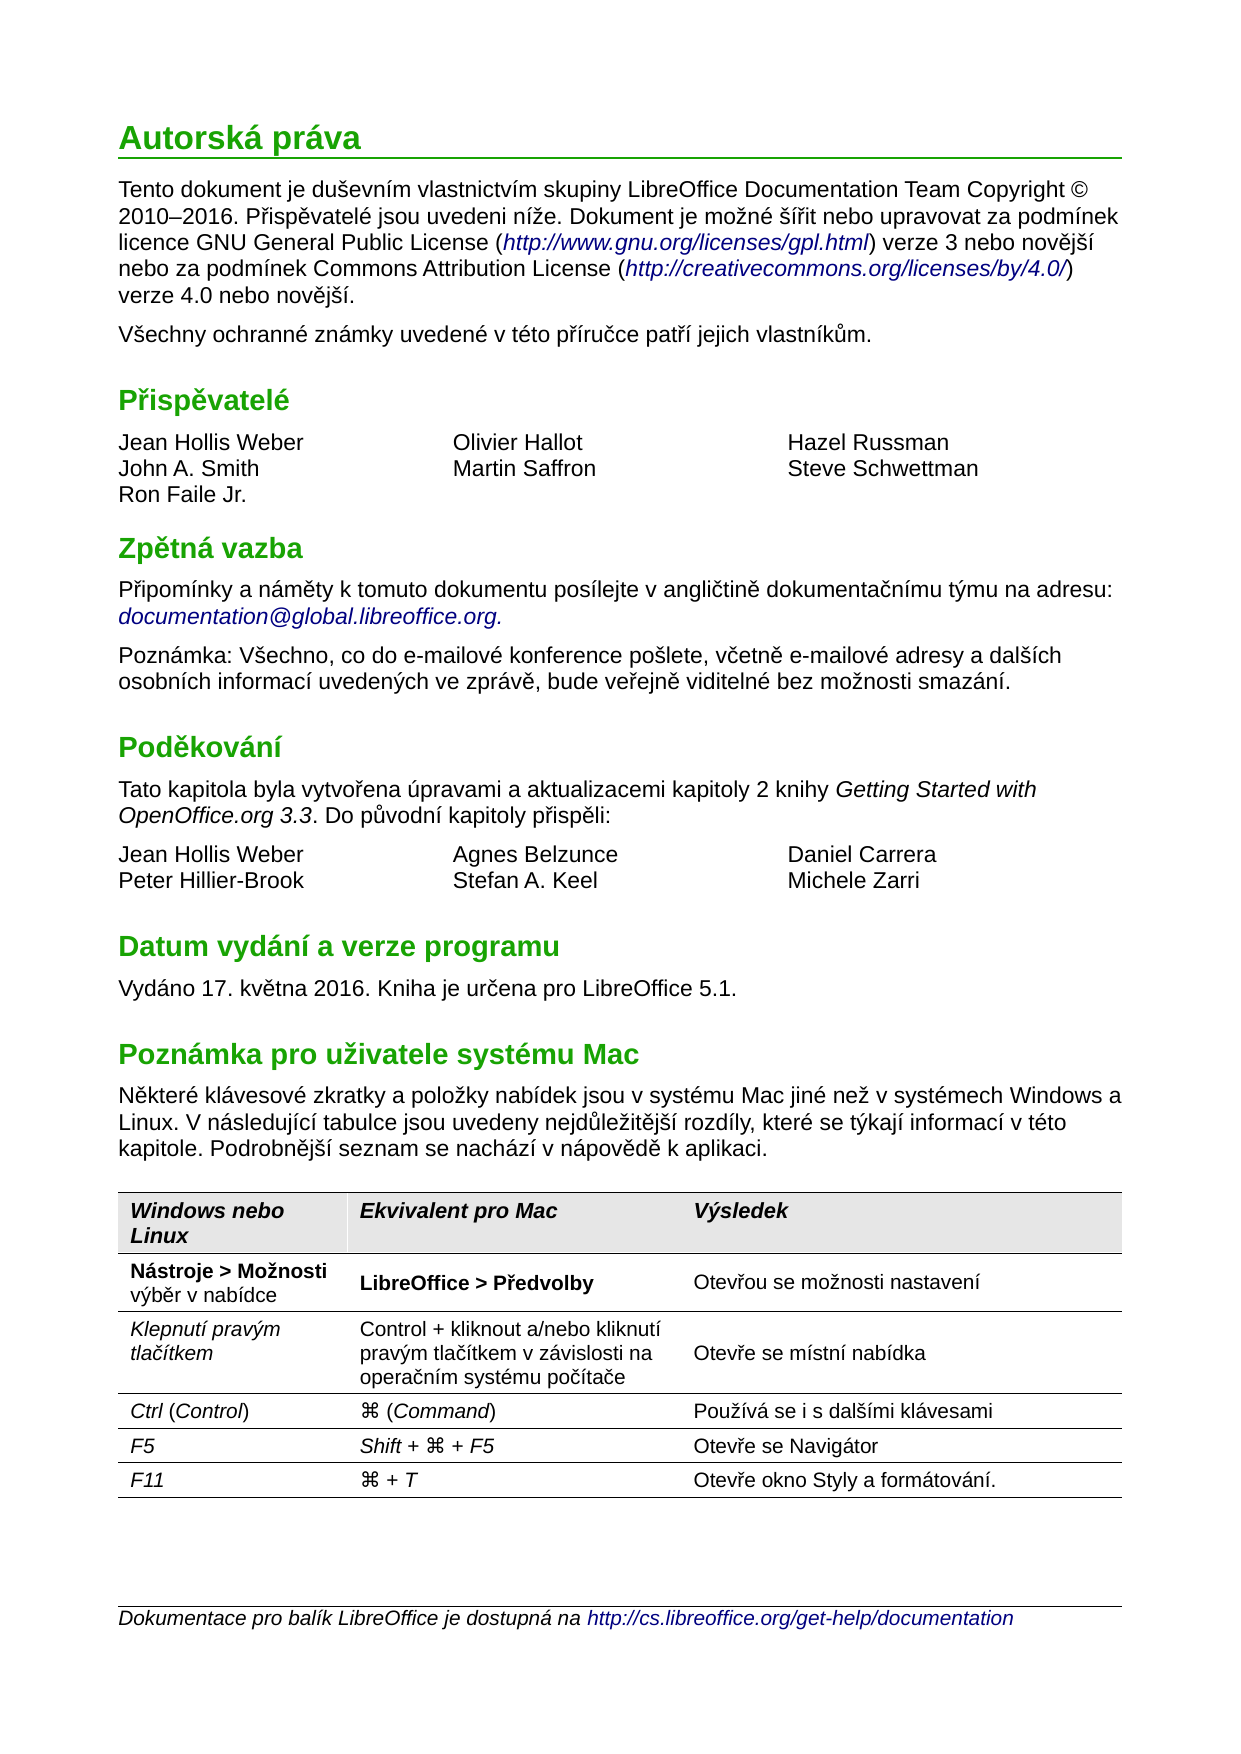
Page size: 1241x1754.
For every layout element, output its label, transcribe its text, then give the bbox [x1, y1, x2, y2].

table_cell LibreOffice > Předvolby [348, 1254, 681, 1311]
subtitle Zpětná vazba [118, 531, 1122, 565]
table_cell Klepnutí pravým tlačítkem [118, 1312, 347, 1393]
text Vydáno 17. května 2016. Kniha je určena pro LibreOffice 5.1. [118, 974, 1122, 1001]
table_header Jean Hollis Weber [118, 841, 453, 867]
subtitle Datum vydání a verze programu [118, 929, 1122, 963]
table_cell John A. Smith [118, 455, 453, 481]
table_cell Shift + ⌘ + F5 [348, 1429, 681, 1462]
subtitle Poděkování [118, 731, 1122, 764]
text Připomínky a náměty k tomuto dokumentu posílejte v angličtině dokumentačnímu týmu na adresu: documentation@global.libreoffice.org. [118, 576, 1122, 629]
table_header Jean Hollis Weber [118, 429, 453, 455]
table_header Olivier Hallot [453, 429, 787, 455]
table_header Výsledek [681, 1193, 1122, 1252]
table_cell Nástroje > Možnosti výběr v nabídce [118, 1254, 347, 1311]
text Poznámka: Všechno, co do e-mailové konference pošlete, včetně e-mailové adresy a dalších osobních informací uvedených ve zprávě, bude veřejně viditelné bez možnosti smazání. [118, 642, 1122, 694]
table_cell Otevře se Navigátor [681, 1429, 1122, 1462]
subtitle Poznámka pro uživatele systému Mac [118, 1037, 1122, 1071]
table_cell Steve Schwettman [788, 455, 1122, 481]
table_cell ⌘ + T [348, 1463, 681, 1497]
table_cell Otevřou se možnosti nastavení [681, 1254, 1122, 1311]
table_header Ekvivalent pro Mac [348, 1193, 681, 1252]
table_header Agnes Belzunce [453, 841, 787, 867]
subtitle Autorská práva [118, 118, 1122, 157]
text Všechny ochranné známky uvedené v této příručce patří jejich vlastníkům. [118, 321, 1122, 347]
table_cell Martin Saffron [453, 455, 787, 481]
table_cell Stefan A. Keel [453, 868, 787, 894]
table_cell [788, 481, 1122, 507]
table_cell Otevře okno Styly a formátování. [681, 1463, 1122, 1497]
text Některé klávesové zkratky a položky nabídek jsou v systému Mac jiné než v systémech Windows a Linux. V následující tabulce jsou uvedeny nejdůležitější rozdíly, které se týkají informací v této kapitole. Podrobnější seznam se nachází v nápovědě k aplikaci. [118, 1082, 1122, 1161]
table_header Windows nebo Linux [118, 1193, 347, 1252]
table_cell [453, 481, 787, 507]
text Tato kapitola byla vytvořena úpravami a aktualizacemi kapitoly 2 knihy Getting Started with OpenOffice.org 3.3. Do původní kapitoly přispěli: [118, 776, 1122, 828]
table_cell ⌘ (Command) [348, 1394, 681, 1428]
table_cell Otevře se místní nabídka [681, 1312, 1122, 1393]
table_cell Peter Hillier-Brook [118, 868, 453, 894]
table_cell F5 [118, 1429, 347, 1462]
table_cell Používá se i s dalšími klávesami [681, 1394, 1122, 1428]
table_cell Michele Zarri [788, 868, 1122, 894]
table_cell F11 [118, 1463, 347, 1497]
table_cell Control + kliknout a/nebo kliknutí pravým tlačítkem v závislosti na operačním systému počítače [348, 1312, 681, 1393]
table_cell Ctrl (Control) [118, 1394, 347, 1428]
table_cell Ron Faile Jr. [118, 481, 453, 507]
table_header Daniel Carrera [788, 841, 1122, 867]
text Tento dokument je duševním vlastnictvím skupiny LibreOffice Documentation Team Copyright © 2010–2016. Přispěvatelé jsou uvedeni níže. Dokument je možné šířit nebo upravovat za podmínek licence GNU General Public License (http://www.gnu.org/licenses/gpl.html) verze 3 nebo novější nebo za podmínek Commons Attribution License (http://creativecommons.org/licenses/by/4.0/) verze 4.0 nebo novější. [118, 176, 1122, 308]
subtitle Přispěvatelé [118, 383, 1122, 417]
table_header Hazel Russman [788, 429, 1122, 455]
